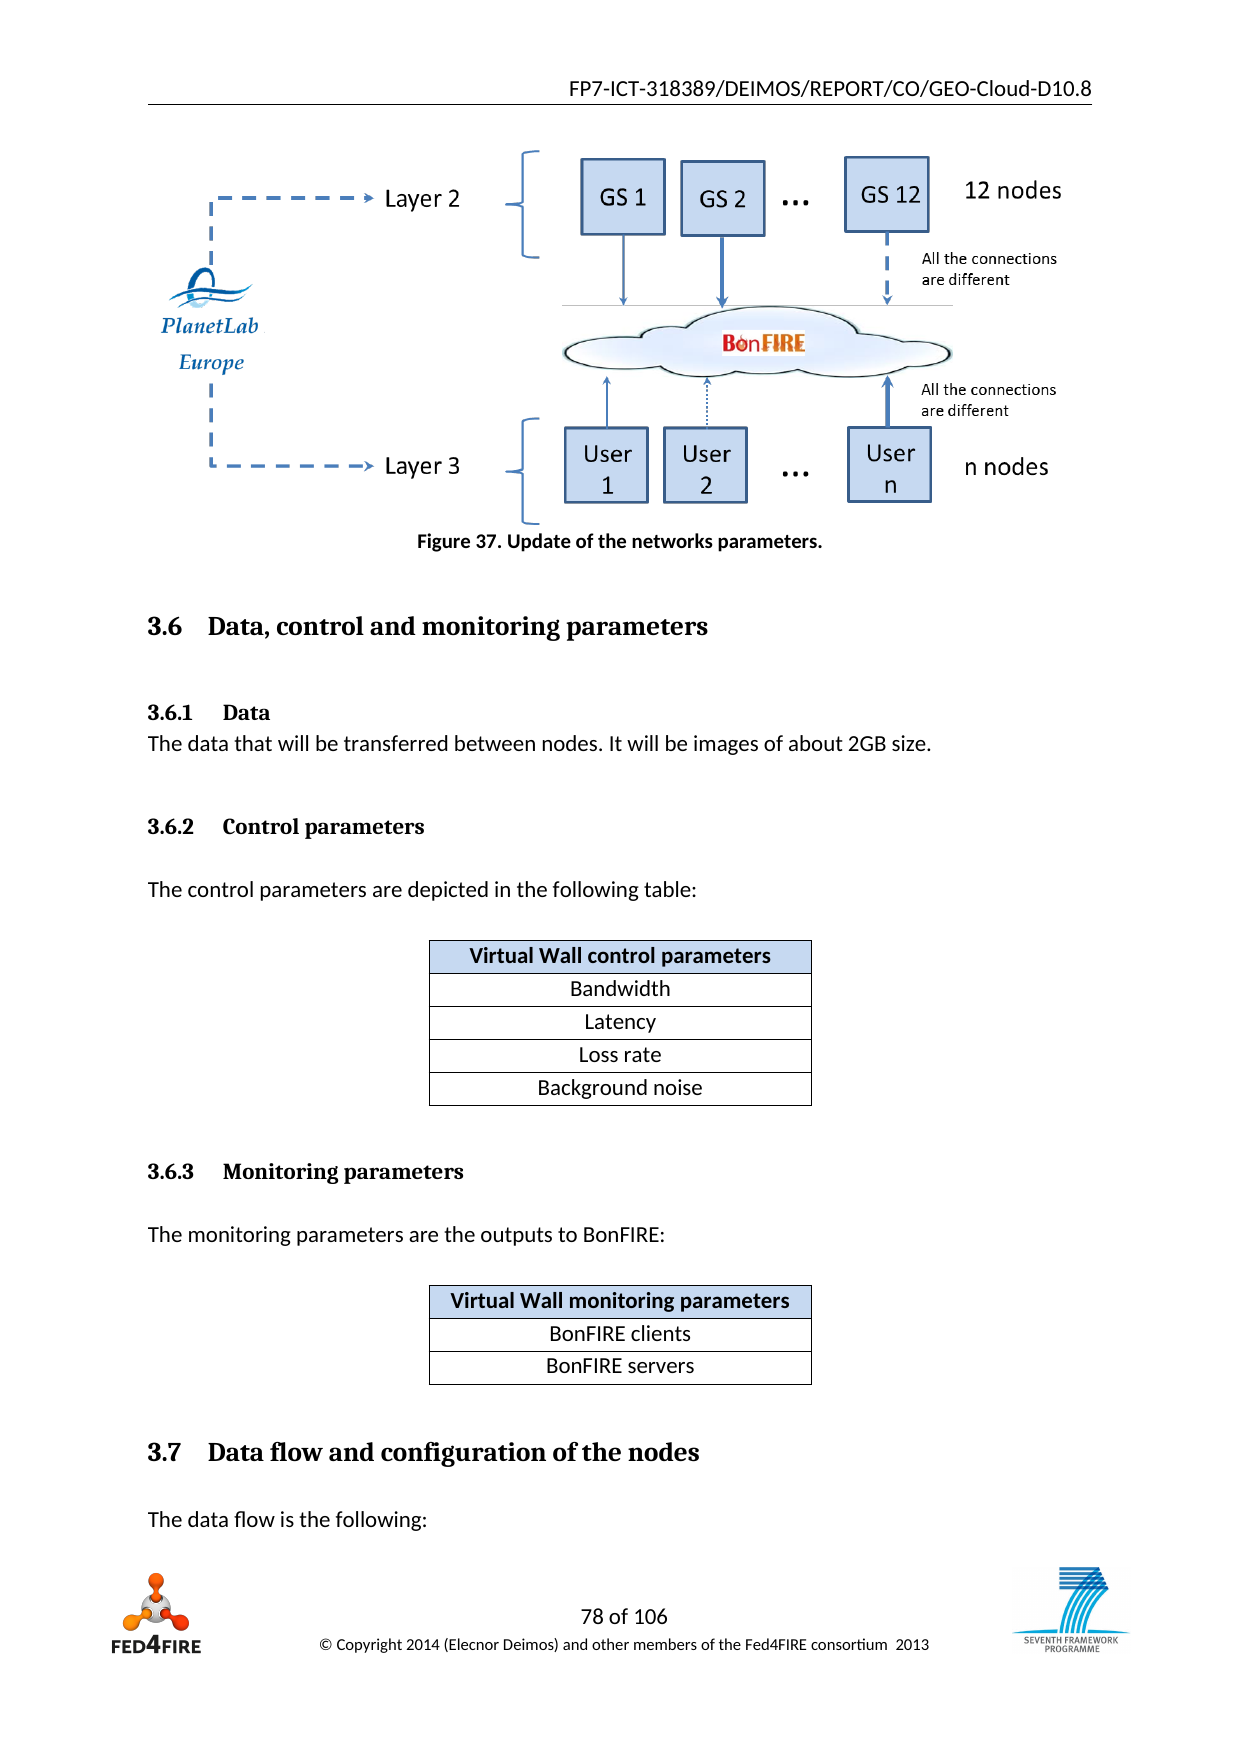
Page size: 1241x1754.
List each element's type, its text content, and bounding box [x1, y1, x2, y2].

subtitle Data, control and monitoring parameters [148, 611, 1092, 642]
table_cell BonFIRE clients [430, 1319, 811, 1351]
text The control parameters are depicted in the following table: [148, 876, 1092, 904]
subtitle Monitoring parameters [148, 1159, 1092, 1185]
text The monitoring parameters are the outputs to BonFIRE: [148, 1220, 1092, 1248]
table_cell Background noise [430, 1073, 811, 1104]
table_cell Latency [430, 1007, 811, 1039]
table_cell Loss rate [430, 1040, 811, 1072]
subtitle Data [148, 699, 1092, 726]
table_cell BonFIRE servers [430, 1352, 811, 1383]
table_header Virtual Wall control parameters [430, 941, 811, 973]
table_cell Bandwidth [430, 974, 811, 1006]
text Figure 37. Update of the networks parameters. [148, 528, 1092, 554]
table_header Virtual Wall monitoring parameters [430, 1286, 811, 1318]
text The data flow is the following: [148, 1505, 1092, 1533]
subtitle Data flow and configuration of the nodes [148, 1437, 1092, 1469]
subtitle Control parameters [148, 814, 1092, 840]
text The data that will be transferred between nodes. It will be images of about 2GB size. [148, 729, 1092, 757]
